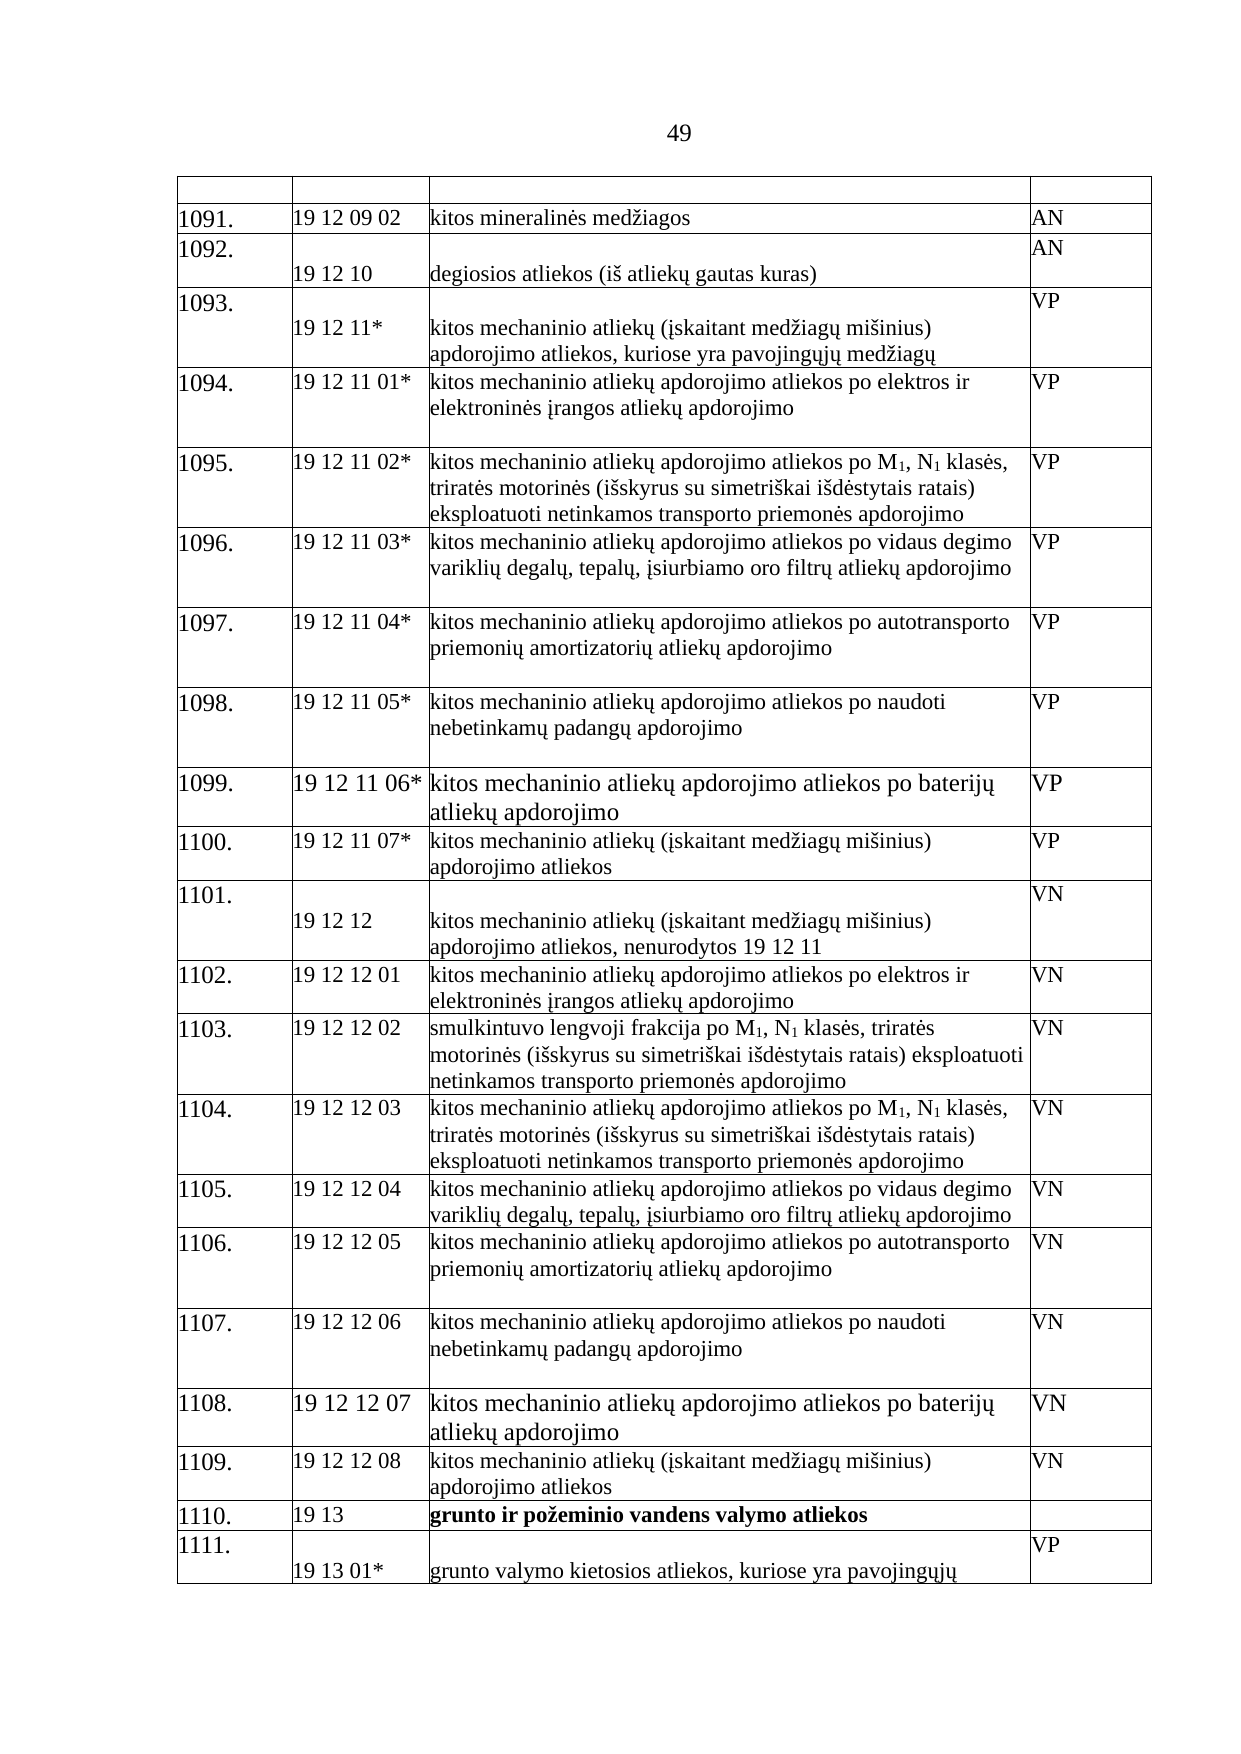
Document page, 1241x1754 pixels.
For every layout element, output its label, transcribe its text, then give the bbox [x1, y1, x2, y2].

table_cell kitos mechaninio atliekų apdorojimo atliekos po elektros ir elektroninės įrangos atliekų apdorojimo [430, 961, 1030, 1013]
table_cell [178, 1228, 292, 1307]
table_cell [178, 288, 292, 367]
table_cell VN [1031, 1014, 1151, 1093]
table_cell VP [1031, 608, 1151, 687]
table_cell [178, 528, 292, 607]
table_cell 19 12 12 05 [293, 1228, 429, 1307]
table_cell kitos mechaninio atliekų apdorojimo atliekos po elektros ir elektroninės įrangos atliekų apdorojimo [430, 368, 1030, 447]
table_cell VN [1031, 1175, 1151, 1227]
table_cell [293, 177, 429, 203]
table_cell VN [1031, 1447, 1151, 1500]
table_cell kitos mineralinės medžiagos [430, 204, 1030, 233]
table_cell [178, 1175, 292, 1227]
table_cell 19 12 12 07 [293, 1389, 429, 1446]
table_cell [178, 1309, 292, 1387]
table_cell 19 12 11 05* [293, 688, 429, 767]
table_cell kitos mechaninio atliekų apdorojimo atliekos po autotransporto priemonių amortizatorių atliekų apdorojimo [430, 1228, 1030, 1307]
table_cell VN [1031, 1228, 1151, 1307]
table_cell VP [1031, 827, 1151, 879]
table_cell [178, 234, 292, 287]
table_cell grunto valymo kietosios atliekos, kuriose yra pavojingųjų [430, 1531, 1030, 1583]
table_cell kitos mechaninio atliekų apdorojimo atliekos po vidaus degimo variklių degalų, tepalų, įsiurbiamo oro filtrų atliekų apdorojimo [430, 528, 1030, 607]
table_cell VP [1031, 1531, 1151, 1583]
table_cell kitos mechaninio atliekų (įskaitant medžiagų mišinius) apdorojimo atliekos, kuriose yra pavojingųjų medžiagų [430, 288, 1030, 367]
table_cell 19 13 [293, 1501, 429, 1529]
table_cell [1031, 1501, 1151, 1529]
table_cell 19 12 11* [293, 288, 429, 367]
table_cell kitos mechaninio atliekų apdorojimo atliekos po M1, N1 klasės, triratės motorinės (išskyrus su simetriškai išdėstytais ratais) eksploatuoti netinkamos transporto priemonės apdorojimo [430, 1095, 1030, 1173]
table_cell 19 12 12 06 [293, 1309, 429, 1387]
table_cell kitos mechaninio atliekų apdorojimo atliekos po baterijų atliekų apdorojimo [430, 1389, 1030, 1446]
table_cell [178, 448, 292, 527]
table_cell [178, 1014, 292, 1093]
table_cell 19 12 12 [293, 881, 429, 959]
table_cell VN [1031, 1389, 1151, 1446]
table_cell AN [1031, 204, 1151, 233]
table_cell [178, 1447, 292, 1500]
table_cell kitos mechaninio atliekų apdorojimo atliekos po naudoti nebetinkamų padangų apdorojimo [430, 688, 1030, 767]
table_cell [178, 368, 292, 447]
table_cell 19 12 10 [293, 234, 429, 287]
table_cell 19 12 12 01 [293, 961, 429, 1013]
table_cell [178, 688, 292, 767]
table_cell [178, 768, 292, 826]
table_cell kitos mechaninio atliekų apdorojimo atliekos po vidaus degimo variklių degalų, tepalų, įsiurbiamo oro filtrų atliekų apdorojimo [430, 1175, 1030, 1227]
table_cell [178, 177, 292, 203]
table_cell kitos mechaninio atliekų apdorojimo atliekos po baterijų atliekų apdorojimo [430, 768, 1030, 826]
table_cell [178, 1095, 292, 1173]
table_cell 19 12 11 03* [293, 528, 429, 607]
table_cell degiosios atliekos (iš atliekų gautas kuras) [430, 234, 1030, 287]
table_cell VN [1031, 1309, 1151, 1387]
table_cell 19 12 09 02 [293, 204, 429, 233]
table_cell kitos mechaninio atliekų (įskaitant medžiagų mišinius) apdorojimo atliekos [430, 1447, 1030, 1500]
table_cell 19 12 11 02* [293, 448, 429, 527]
table_cell kitos mechaninio atliekų (įskaitant medžiagų mišinius) apdorojimo atliekos, nenurodytos 19 12 11 [430, 881, 1030, 959]
table_cell [178, 1531, 292, 1583]
table_cell 19 13 01* [293, 1531, 429, 1583]
table_cell 19 12 12 04 [293, 1175, 429, 1227]
table_cell 19 12 11 01* [293, 368, 429, 447]
table_cell 19 12 12 02 [293, 1014, 429, 1093]
table_cell [430, 177, 1030, 203]
table_cell AN [1031, 234, 1151, 287]
table_cell kitos mechaninio atliekų apdorojimo atliekos po naudoti nebetinkamų padangų apdorojimo [430, 1309, 1030, 1387]
table_cell [178, 961, 292, 1013]
table_cell VP [1031, 368, 1151, 447]
table_cell 19 12 12 03 [293, 1095, 429, 1173]
table_cell VP [1031, 288, 1151, 367]
table_cell [178, 827, 292, 879]
table_cell [178, 608, 292, 687]
table_cell kitos mechaninio atliekų apdorojimo atliekos po autotransporto priemonių amortizatorių atliekų apdorojimo [430, 608, 1030, 687]
table_cell VP [1031, 448, 1151, 527]
table_cell [178, 1501, 292, 1529]
table_cell VP [1031, 768, 1151, 826]
table_cell [178, 881, 292, 959]
table_cell 19 12 11 07* [293, 827, 429, 879]
table_cell grunto ir požeminio vandens valymo atliekos [430, 1501, 1030, 1529]
table_cell VN [1031, 1095, 1151, 1173]
table_cell VP [1031, 688, 1151, 767]
table_cell 19 12 11 04* [293, 608, 429, 687]
table_cell [1031, 177, 1151, 203]
table_cell kitos mechaninio atliekų apdorojimo atliekos po M1, N1 klasės, triratės motorinės (išskyrus su simetriškai išdėstytais ratais) eksploatuoti netinkamos transporto priemonės apdorojimo [430, 448, 1030, 527]
table_cell smulkintuvo lengvoji frakcija po M1, N1 klasės, triratės motorinės (išskyrus su simetriškai išdėstytais ratais) eksploatuoti netinkamos transporto priemonės apdorojimo [430, 1014, 1030, 1093]
table_cell VP [1031, 528, 1151, 607]
table_cell [178, 1389, 292, 1446]
table_cell VN [1031, 881, 1151, 959]
table_cell 19 12 11 06* [293, 768, 429, 826]
table_cell VN [1031, 961, 1151, 1013]
table_cell kitos mechaninio atliekų (įskaitant medžiagų mišinius) apdorojimo atliekos [430, 827, 1030, 879]
table_cell [178, 204, 292, 233]
table_cell 19 12 12 08 [293, 1447, 429, 1500]
